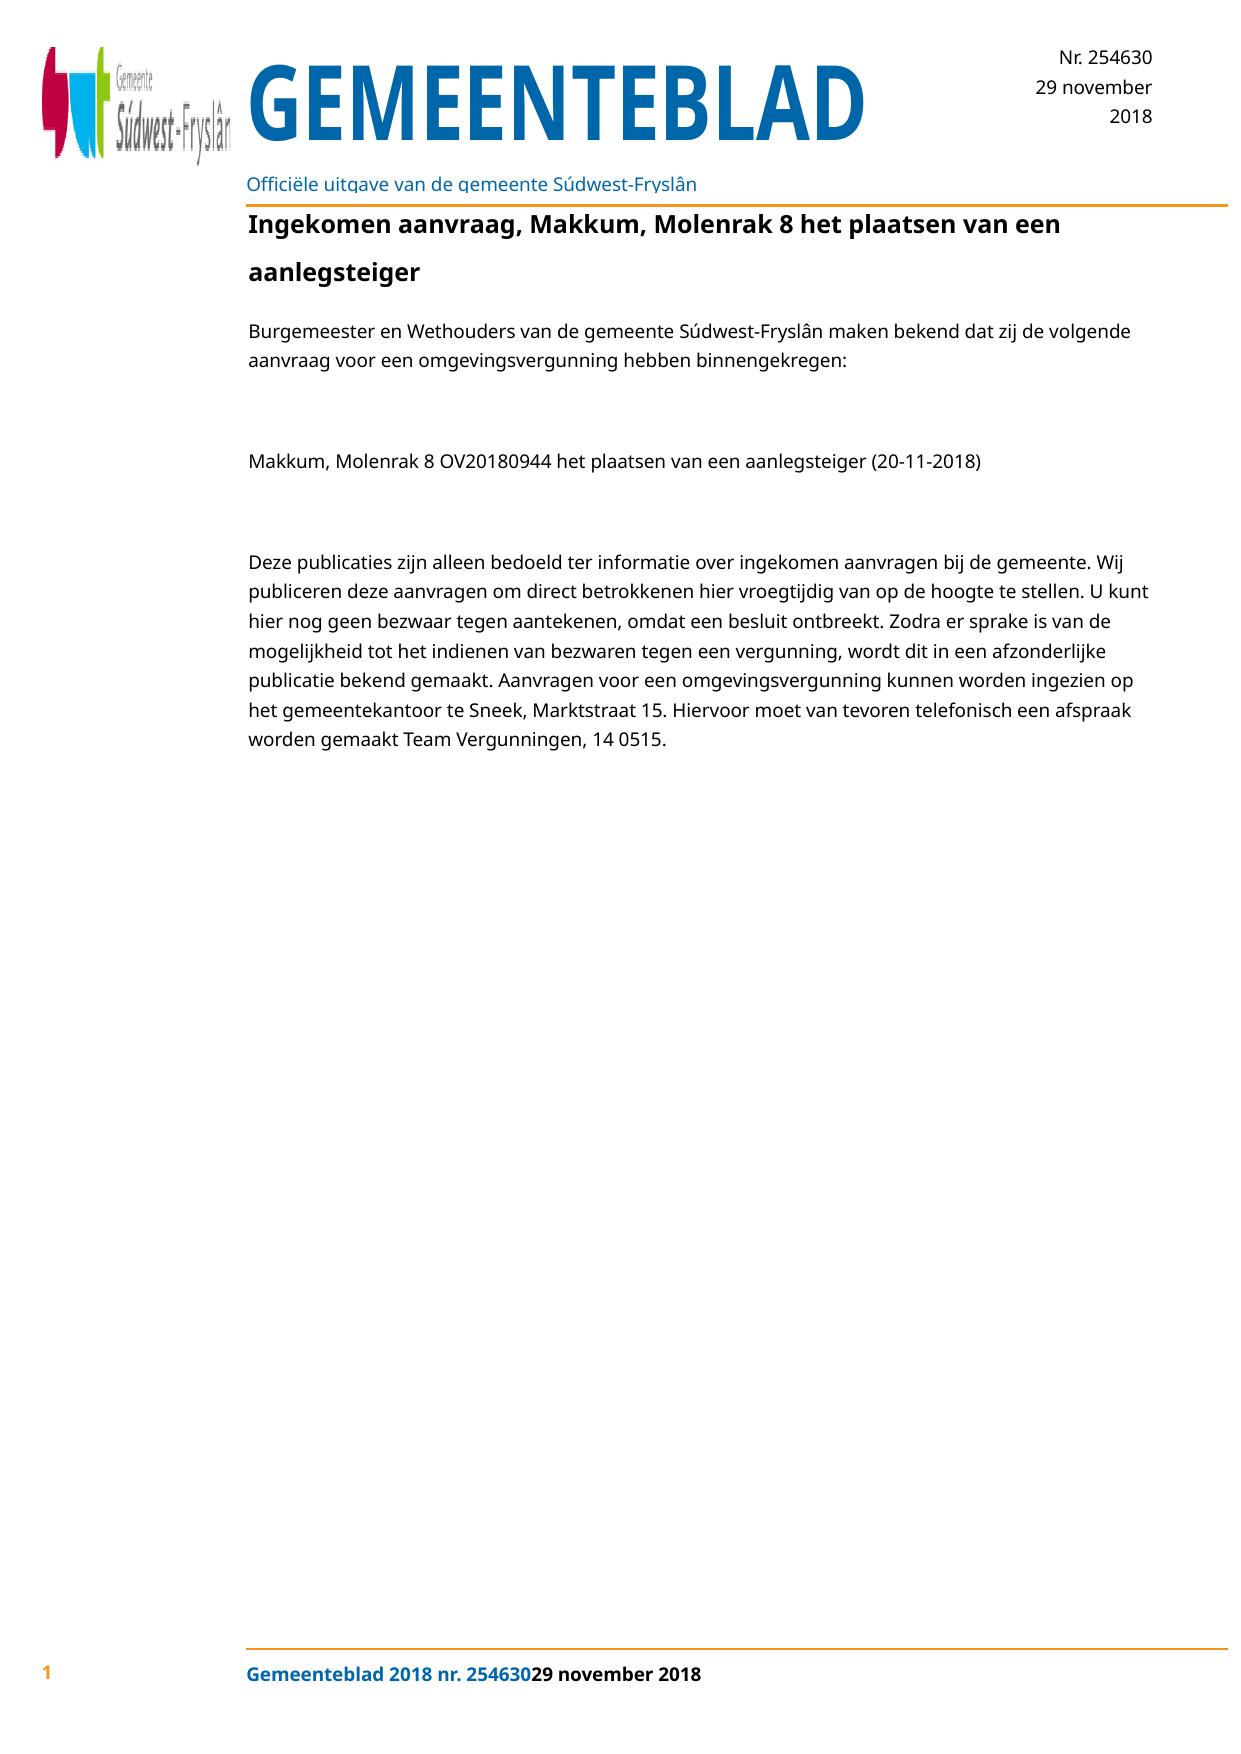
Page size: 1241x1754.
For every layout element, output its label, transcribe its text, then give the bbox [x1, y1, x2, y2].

picture [41, 47, 231, 172]
text Burgemeester en Wethouders van de gemeente Súdwest-Fryslân maken bekend dat zij de volgende aanvraag voor een omgevingsvergunning hebben binnengekregen: [248, 318, 1152, 373]
text Deze publicaties zijn alleen bedoeld ter informatie over ingekomen aanvragen bij de gemeente. Wij publiceren deze aanvragen om direct betrokkenen hier vroegtijdig van op de hoogte te stellen. U kunt hier nog geen bezwaar tegen aantekenen, omdat een besluit ontbreekt. Zodra er sprake is van de mogelijkheid tot het indienen van bezwaren tegen een vergunning, wordt dit in een afzonderlijke publicatie bekend gemaakt. Aanvragen voor een omgevingsvergunning kunnen worden ingezien op het gemeentekantoor te Sneek, Marktstraat 15. Hiervoor moet van tevoren telefonisch een afspraak worden gemaakt Team Vergunningen, 14 0515. [248, 549, 1152, 752]
text Ingekomen aanvraag, Makkum, Molenrak 8 het plaatsen van een aanlegsteiger [248, 207, 1152, 288]
text Makkum, Molenrak 8 OV20180944 het plaatsen van een aanlegsteiger (20-11-2018) [248, 448, 1152, 474]
